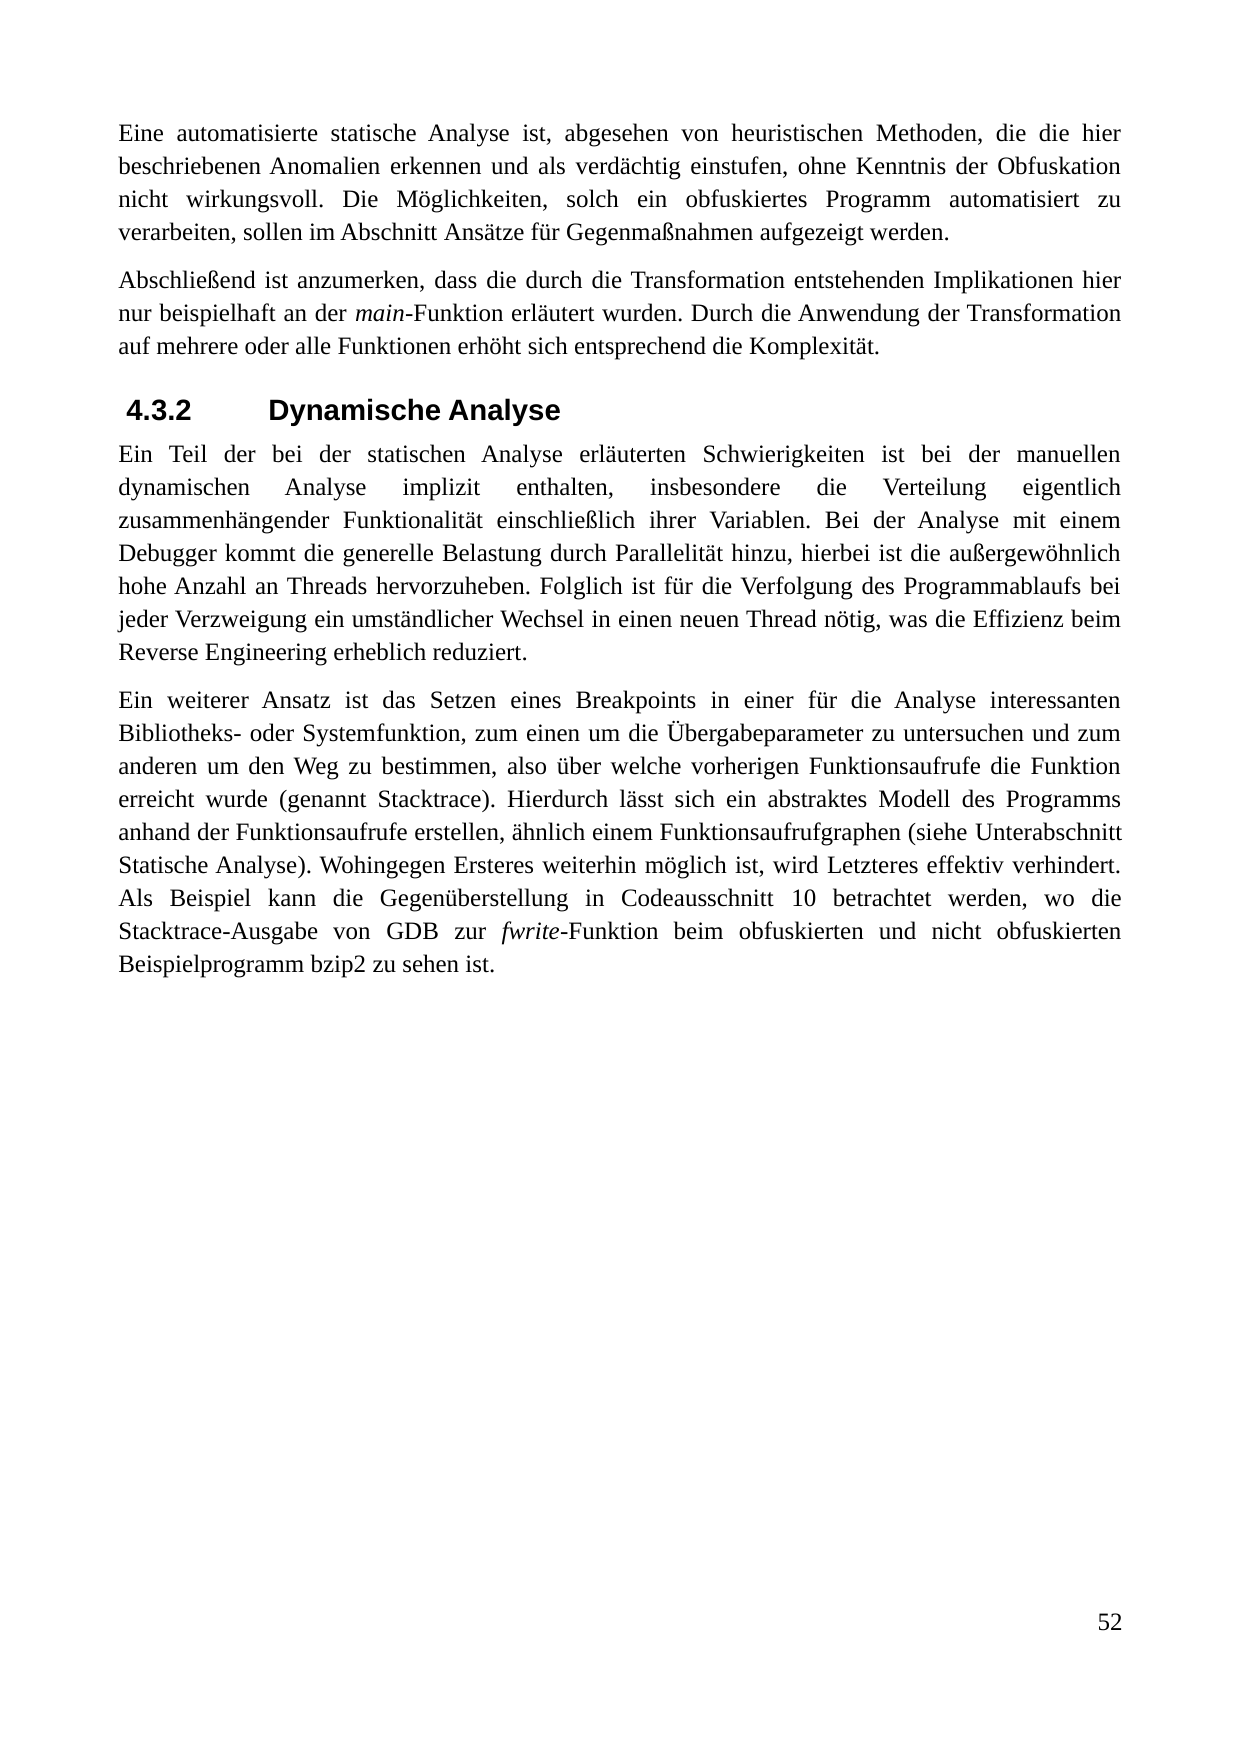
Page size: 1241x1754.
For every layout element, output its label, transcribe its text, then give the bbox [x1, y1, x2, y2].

subtitle Dynamische Analyse [118, 393, 1122, 427]
text Eine automatisierte statische Analyse ist, abgesehen von heuristischen Methoden, die die hier beschriebenen Anomalien erkennen und als verdächtig einstufen, ohne Kenntnis der Obfuskation nicht wirkungsvoll. Die Möglichkeiten, solch ein obfuskiertes Programm automatisiert zu verarbeiten, sollen im Abschnitt Ansätze für Gegenmaßnahmen aufgezeigt werden. [118, 118, 1122, 246]
text Ein Teil der bei der statischen Analyse erläuterten Schwierigkeiten ist bei der manuellen dynamischen Analyse implizit enthalten, insbesondere die Verteilung eigentlich zusammenhängender Funktionalität einschließlich ihrer Variablen. Bei der Analyse mit einem Debugger kommt die generelle Belastung durch Parallelität hinzu, hierbei ist die außergewöhnlich hohe Anzahl an Threads hervorzuheben. Folglich ist für die Verfolgung des Programmablaufs bei jeder Verzweigung ein umständlicher Wechsel in einen neuen Thread nötig, was die Effizienz beim Reverse Engineering erheblich reduziert. [118, 439, 1122, 666]
text Ein weiterer Ansatz ist das Setzen eines Breakpoints in einer für die Analyse interessanten Bibliotheks- oder Systemfunktion, zum einen um die Übergabeparameter zu untersuchen und zum anderen um den Weg zu bestimmen, also über welche vorherigen Funktionsaufrufe die Funktion erreicht wurde (genannt Stacktrace). Hierdurch lässt sich ein abstraktes Modell des Programms anhand der Funktionsaufrufe erstellen, ähnlich einem Funktionsaufrufgraphen (siehe Unterabschnitt Statische Analyse). Wohingegen Ersteres weiterhin möglich ist, wird Letzteres effektiv verhindert. Als Beispiel kann die Gegenüberstellung in Codeausschnitt 10 betrachtet werden, wo die Stacktrace-Ausgabe von GDB zur fwrite-Funktion beim obfuskierten und nicht obfuskierten Beispielprogramm bzip2 zu sehen ist. [118, 685, 1122, 978]
text Abschließend ist anzumerken, dass die durch die Transformation entstehenden Implikationen hier nur beispielhaft an der main-Funktion erläutert wurden. Durch die Anwendung der Transformation auf mehrere oder alle Funktionen erhöht sich entsprechend die Komplexität. [118, 265, 1122, 359]
